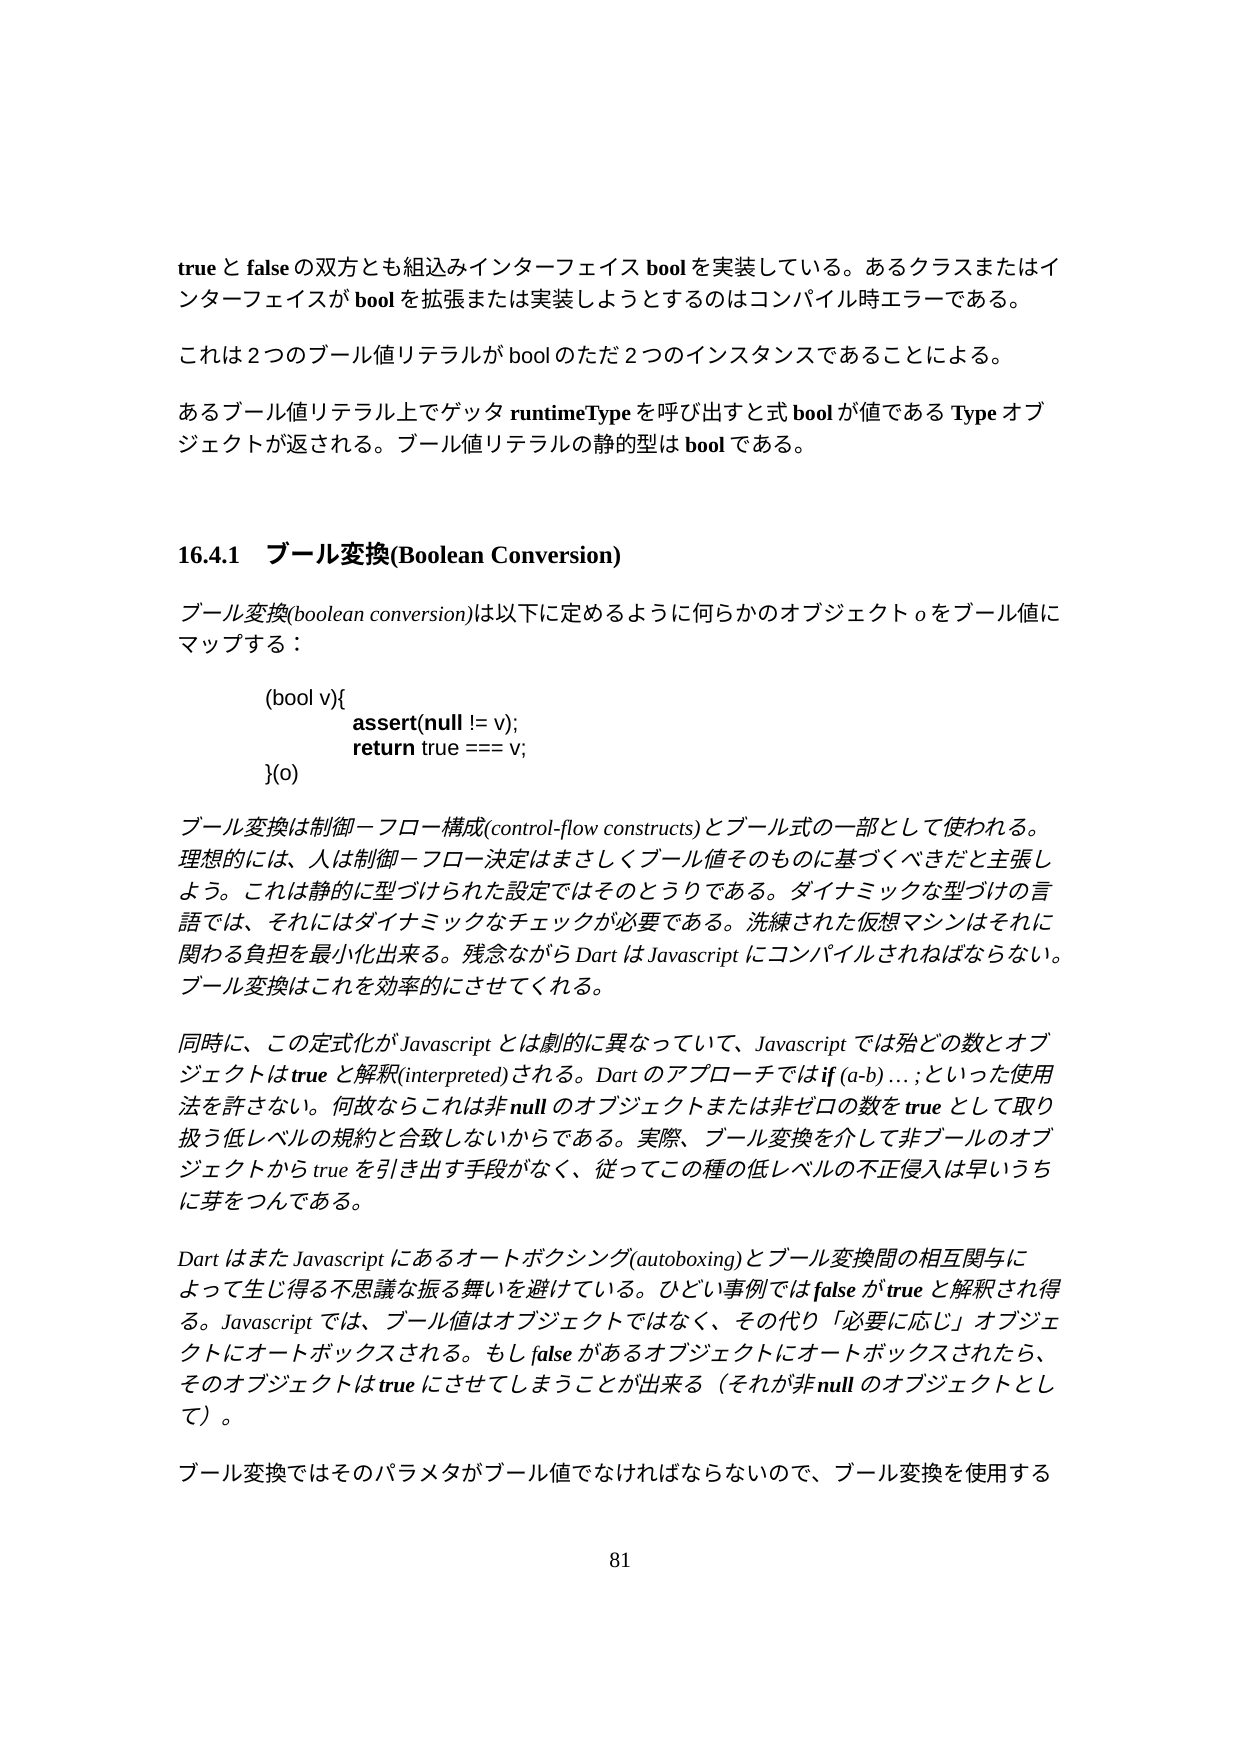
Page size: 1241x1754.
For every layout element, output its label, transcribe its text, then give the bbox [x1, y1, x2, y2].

text assert(null != v); [265, 709, 1063, 735]
text ブール変換(boolean conversion)は以下に定めるように何らかのオブジェクトoをブール値にマップする： [177, 596, 1063, 659]
subtitle ブール変換(Boolean Conversion) [177, 534, 1063, 571]
text }(o) [265, 760, 1063, 785]
text これは2つのブール値リテラルがboolのただ2つのインスタンスであることによる。 [177, 338, 1063, 370]
text あるブール値リテラル上でゲッタruntimeTypeを呼び出すと式boolが値であるTypeオブジェクトが返される。ブール値リテラルの静的型はboolである。 [177, 395, 1063, 459]
text ブール変換は制御－フロー構成(control-flow constructs)とブール式の一部として使われる。理想的には、人は制御－フロー決定はまさしくブール値そのものに基づくべきだと主張しよう。これは静的に型づけられた設定ではそのとうりである。ダイナミックな型づけの言語では、それにはダイナミックなチェックが必要である。洗練された仮想マシンはそれに関わる負担を最小化出来る。残念ながらDartはJavascriptにコンパイルされねばならない。ブール変換はこれを効率的にさせてくれる。 [177, 810, 1063, 1000]
text DartはまたJavascriptにあるオートボクシング(autoboxing)とブール変換間の相互関与によって生じ得る不思議な振る舞いを避けている。ひどい事例ではfalseがtrueと解釈され得る。Javascriptでは、ブール値はオブジェクトではなく、その代り「必要に応じ」オブジェクトにオートボックスされる。もしfalseがあるオブジェクトにオートボックスされたら、そのオブジェクトはtrueにさせてしまうことが出来る（それが非nullのオブジェクトとして）。 [177, 1241, 1063, 1431]
text (bool v){ [265, 684, 1063, 709]
text ブール変換ではそのパラメタがブール値でなければならないので、ブール変換を使用する [177, 1456, 1063, 1488]
text return true === v; [265, 735, 1063, 760]
text trueとfalseの双方とも組込みインターフェイスboolを実装している。あるクラスまたはインターフェイスがboolを拡張または実装しようとするのはコンパイル時エラーである。 [177, 250, 1063, 313]
text 同時に、この定式化がJavascriptとは劇的に異なっていて、Javascriptでは殆どの数とオブジェクトはtrueと解釈(interpreted)される。Dartのアプローチではif (a-b) … ;といった使用法を許さない。何故ならこれは非nullのオブジェクトまたは非ゼロの数をtrueとして取り扱う低レベルの規約と合致しないからである。実際、ブール変換を介して非ブールのオブジェクトからtrueを引き出す手段がなく、従ってこの種の低レベルの不正侵入は早いうちに芽をつんである。 [177, 1026, 1063, 1216]
